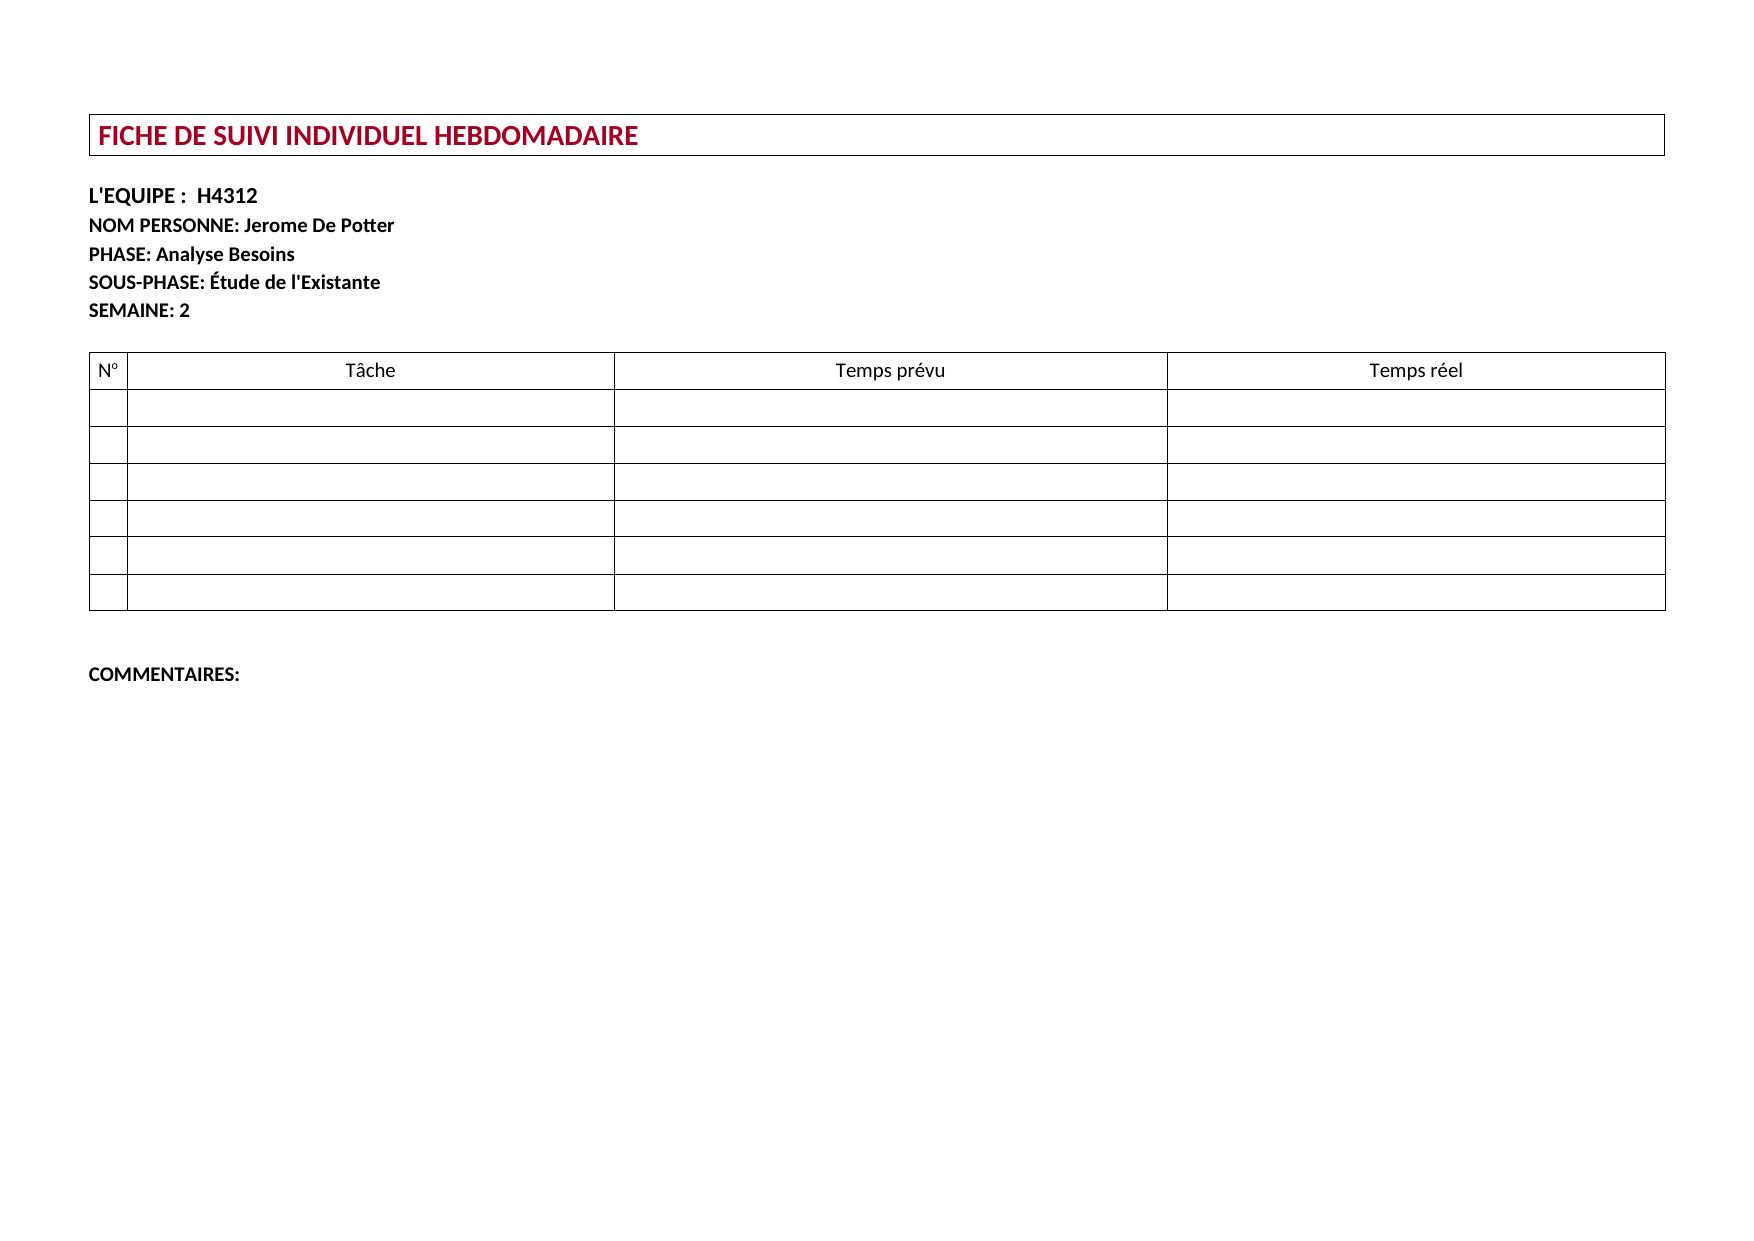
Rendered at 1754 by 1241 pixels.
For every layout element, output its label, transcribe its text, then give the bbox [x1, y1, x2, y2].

text SOUS-PHASE: Étude de l'Existante [89, 269, 1665, 295]
table_cell [90, 575, 127, 610]
table_cell [128, 464, 614, 499]
table_cell [90, 464, 127, 499]
table_cell [128, 575, 614, 610]
table_header No [90, 353, 127, 388]
text NOM PERSONNE: Jerome De Potter [89, 212, 1665, 238]
table_cell [1168, 537, 1665, 573]
table_cell [90, 537, 127, 573]
table_cell [128, 427, 614, 462]
table_cell [615, 537, 1167, 573]
text L'EQUIPE : H4312 [89, 181, 1665, 209]
table_cell [615, 501, 1167, 536]
table_cell [1168, 501, 1665, 536]
table_cell [128, 501, 614, 536]
table_cell [128, 390, 614, 426]
table_cell [615, 464, 1167, 499]
table_cell [90, 390, 127, 426]
table_header Tâche [128, 353, 614, 388]
table_cell [90, 501, 127, 536]
table_cell [615, 575, 1167, 610]
text FICHE DE SUIVI INDIVIDUEL HEBDOMADAIRE [90, 115, 1664, 155]
text COMMENTAIRES: [89, 661, 1665, 687]
text SEMAINE: 2 [89, 298, 1665, 323]
table_cell [615, 427, 1167, 462]
table_cell [1168, 427, 1665, 462]
table_header Temps réel [1168, 353, 1665, 388]
text PHASE: Analyse Besoins [89, 241, 1665, 266]
table_header Temps prévu [615, 353, 1167, 388]
table_cell [90, 427, 127, 462]
table_cell [1168, 464, 1665, 499]
table_cell [615, 390, 1167, 426]
table_cell [1168, 575, 1665, 610]
table_cell [128, 537, 614, 573]
table_cell [1168, 390, 1665, 426]
